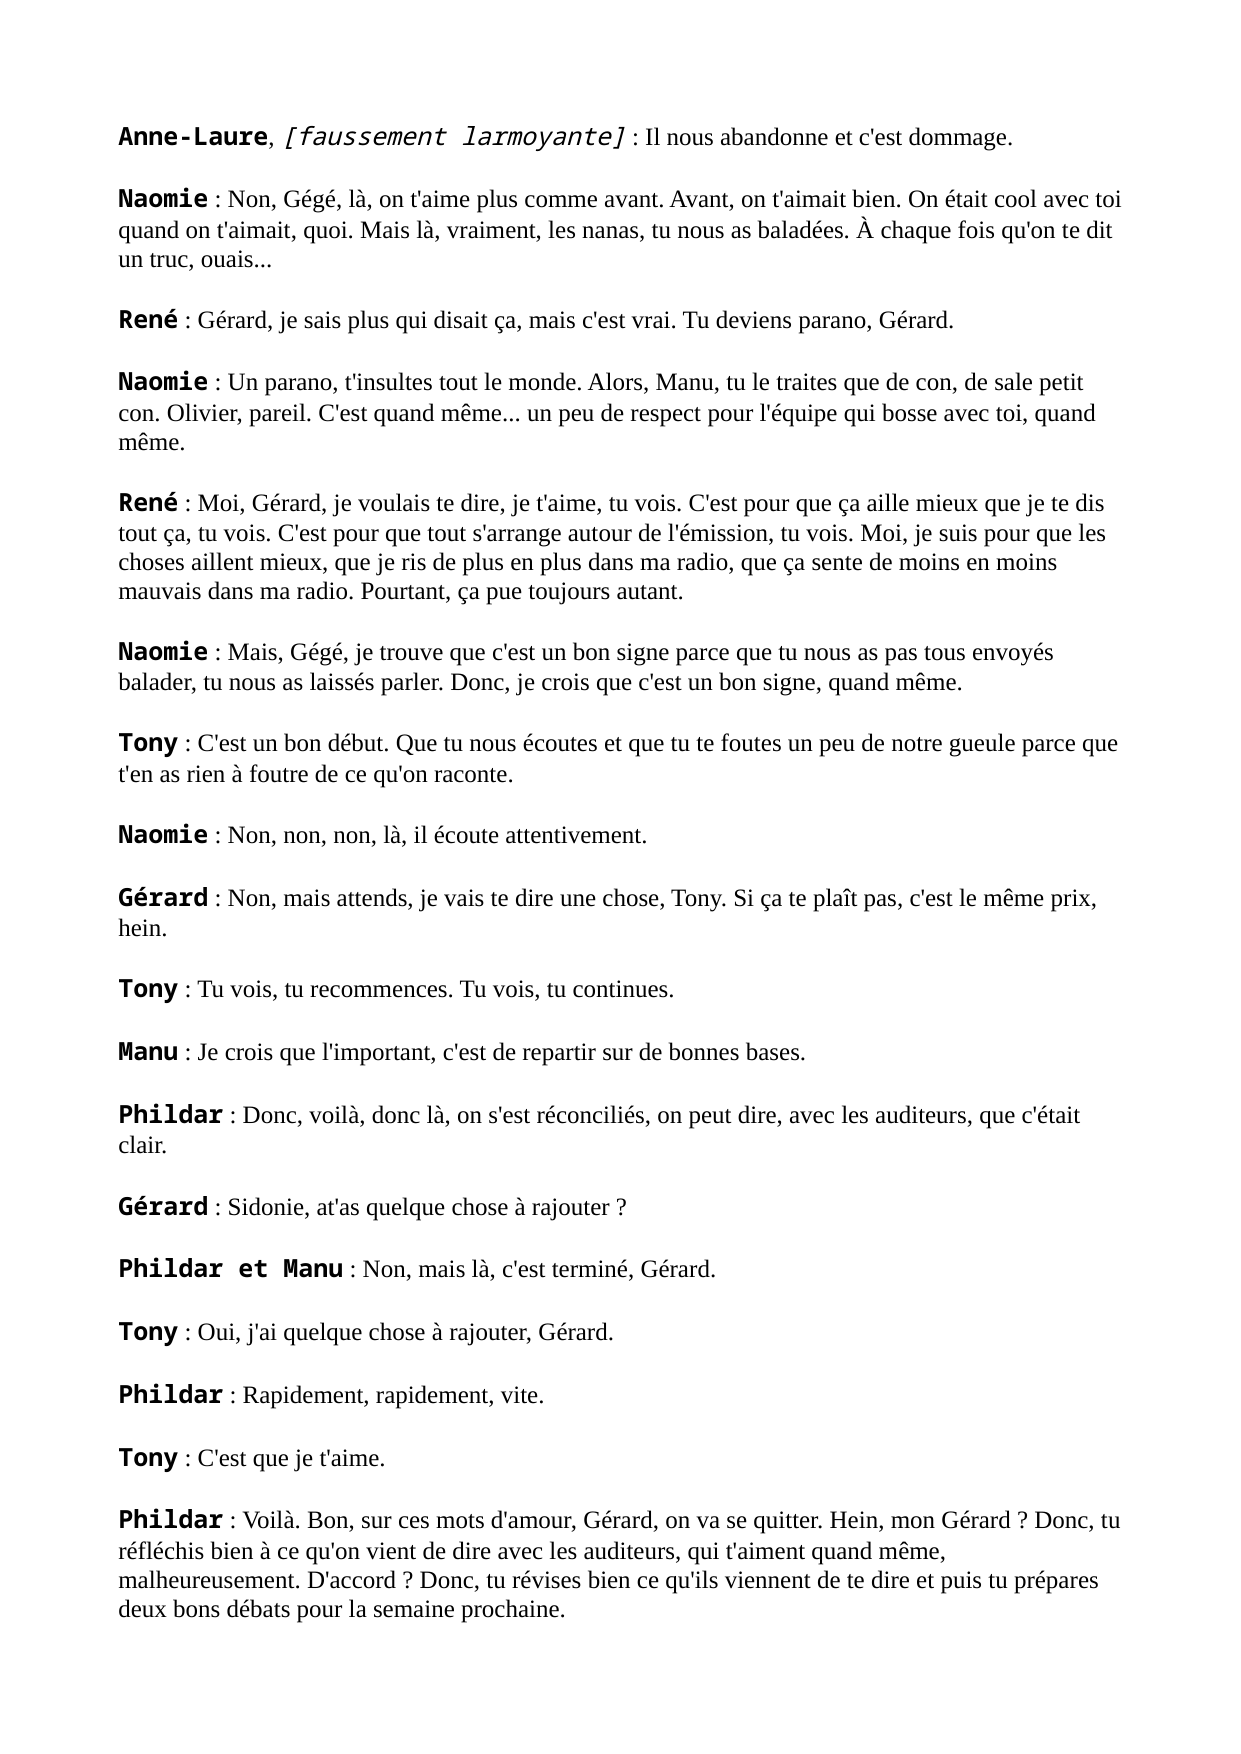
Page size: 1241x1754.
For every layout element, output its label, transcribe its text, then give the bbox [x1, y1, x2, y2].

text Manu : Je crois que l'important, c'est de repartir sur de bonnes bases. [118, 1034, 1122, 1068]
text René : Moi, Gérard, je voulais te dire, je t'aime, tu vois. C'est pour que ça aille mieux que je te dis tout ça, tu vois. C'est pour que tout s'arrange autour de l'émission, tu vois. Moi, je suis pour que les choses aillent mieux, que je ris de plus en plus dans ma radio, que ça sente de moins en moins mauvais dans ma radio. Pourtant, ça pue toujours autant. [118, 484, 1122, 605]
text Phildar et Manu : Non, mais là, c'est terminé, Gérard. [118, 1251, 1122, 1285]
text Tony : C'est que je t'aime. [118, 1439, 1122, 1473]
text Naomie : Mais, Gégé, je trouve que c'est un bon signe parce que tu nous as pas tous envoyés balader, tu nous as laissés parler. Donc, je crois que c'est un bon signe, quand même. [118, 633, 1122, 696]
text Gérard : Sidonie, at'as quelque chose à rajouter ? [118, 1188, 1122, 1222]
text Tony : Tu vois, tu recommences. Tu vois, tu continues. [118, 971, 1122, 1005]
text Anne-Laure, [faussement larmoyante] : Il nous abandonne et c'est dommage. [118, 118, 1122, 152]
text Gérard : Non, mais attends, je vais te dire une chose, Tony. Si ça te plaît pas, c'est le même prix, hein. [118, 879, 1122, 942]
text Naomie : Non, Gégé, là, on t'aime plus comme avant. Avant, on t'aimait bien. On était cool avec toi quand on t'aimait, quoi. Mais là, vraiment, les nanas, tu nous as baladées. À chaque fois qu'on te dit un truc, ouais... [118, 181, 1122, 272]
text Phildar : Rapidement, rapidement, vite. [118, 1377, 1122, 1411]
text Naomie : Non, non, non, là, il écoute attentivement. [118, 817, 1122, 851]
text René : Gérard, je sais plus qui disait ça, mais c'est vrai. Tu deviens parano, Gérard. [118, 301, 1122, 335]
text Naomie : Un parano, t'insultes tout le monde. Alors, Manu, tu le traites que de con, de sale petit con. Olivier, pareil. C'est quand même... un peu de respect pour l'équipe qui bosse avec toi, quand même. [118, 364, 1122, 456]
text Tony : C'est un bon début. Que tu nous écoutes et que tu te foutes un peu de notre gueule parce que t'en as rien à foutre de ce qu'on raconte. [118, 725, 1122, 788]
text Phildar : Donc, voilà, donc là, on s'est réconciliés, on peut dire, avec les auditeurs, que c'était clair. [118, 1097, 1122, 1159]
text Tony : Oui, j'ai quelque chose à rajouter, Gérard. [118, 1314, 1122, 1348]
text Phildar : Voilà. Bon, sur ces mots d'amour, Gérard, on va se quitter. Hein, mon Gérard ? Donc, tu réfléchis bien à ce qu'on vient de dire avec les auditeurs, qui t'aiment quand même, malheureusement. D'accord ? Donc, tu révises bien ce qu'ils viennent de te dire et puis tu prépares deux bons débats pour la semaine prochaine. [118, 1502, 1122, 1622]
